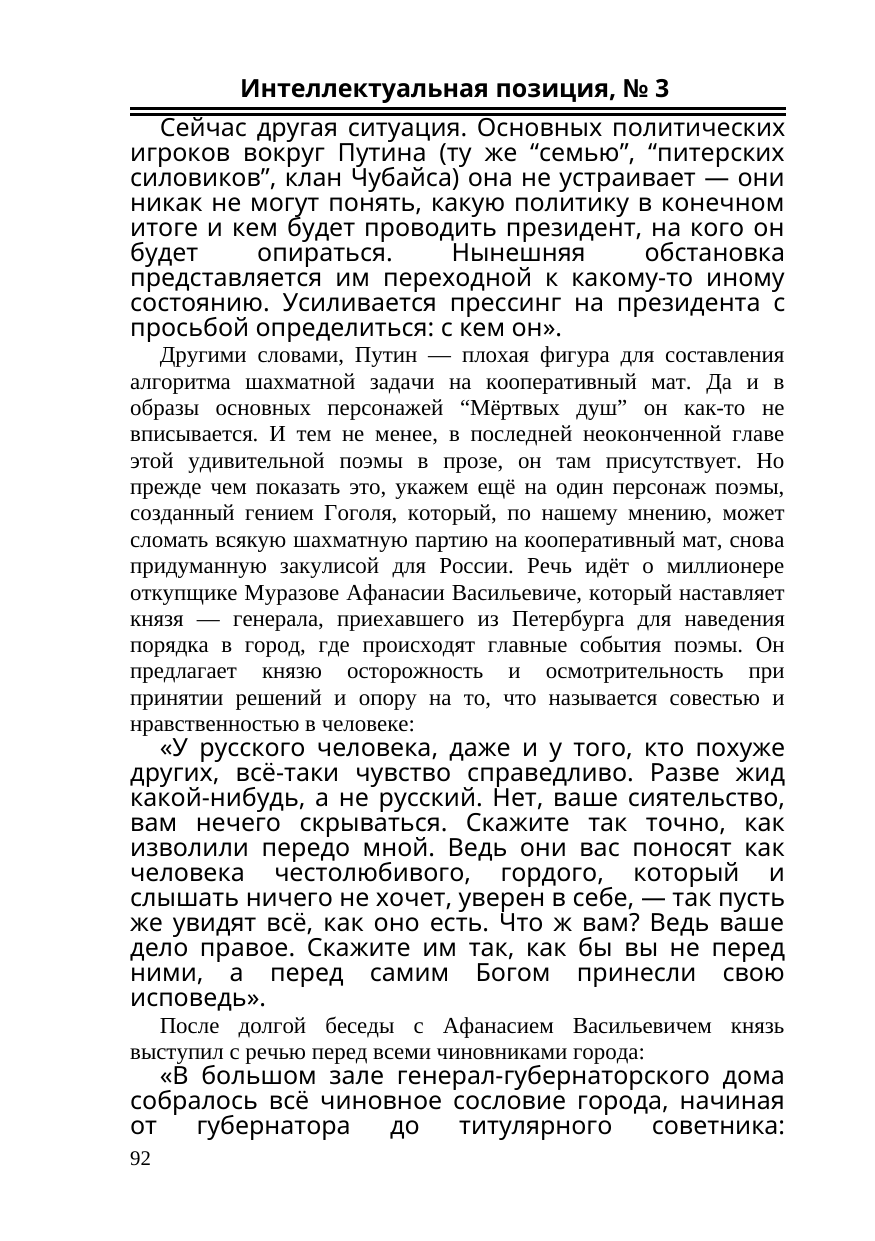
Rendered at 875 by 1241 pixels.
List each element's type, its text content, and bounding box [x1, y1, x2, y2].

text После долгой беседы с Афанасием Васильевичем князь выступил с речью перед всеми чиновниками города: [130, 1012, 786, 1064]
text Другими словами, Путин — плохая фигура для составления алгоритма шахматной задачи на кооперативный мат. Да и в образы основных персонажей “Мёртвых душ” он как-то не вписывается. И тем не менее, в последней неоконченной главе этой удивительной поэмы в прозе, он там присутствует. Но прежде чем показать это, укажем ещё на один персонаж поэмы, созданный гением Гоголя, который, по нашему мнению, может сломать всякую шахматную партию на кооперативный мат, снова придуманную закулисой для России. Речь идёт о миллионере откупщике Муразове Афанасии Васильевиче, который наставляет князя — генерала, приехавшего из Петербурга для наведения порядка в город, где происходят главные события поэмы. Он предлагает князю осторожность и осмотрительность при принятии решений и опору на то, что называется совестью и нравственностью в человеке: [130, 341, 786, 737]
text «У русского человека, даже и у того, кто похуже других, всё-таки чувство справедливо. Разве жид какой-нибудь, а не русский. Нет, ваше сиятельство, вам нечего скрываться. Скажите так точно, как изволили передо мной. Ведь они вас поносят как человека честолюбивого, гордого, который и слышать ничего не хочет, уверен в себе, — так пусть же увидят всё, как оно есть. Что ж вам? Ведь ваше дело правое. Скажите им так, как бы вы не перед ними, а перед самим Богом принесли свою исповедь». [130, 737, 786, 1012]
text Сейчас другая ситуация. Основных политических игроков вокруг Путина (ту же “семью”, “питерских силовиков”, клан Чубайса) она не устраивает — они никак не могут понять, какую политику в конечном итоге и кем будет проводить президент, на кого он будет опираться. Нынешняя обстановка представляется им переходной к какому-то иному состоянию. Усиливается прессинг на президента с просьбой определиться: с кем он». [130, 116, 786, 341]
text «В большом зале генерал-губернаторского дома собралось всё чиновное сословие города, начиная от губернатора до титулярного советника: [130, 1064, 786, 1139]
